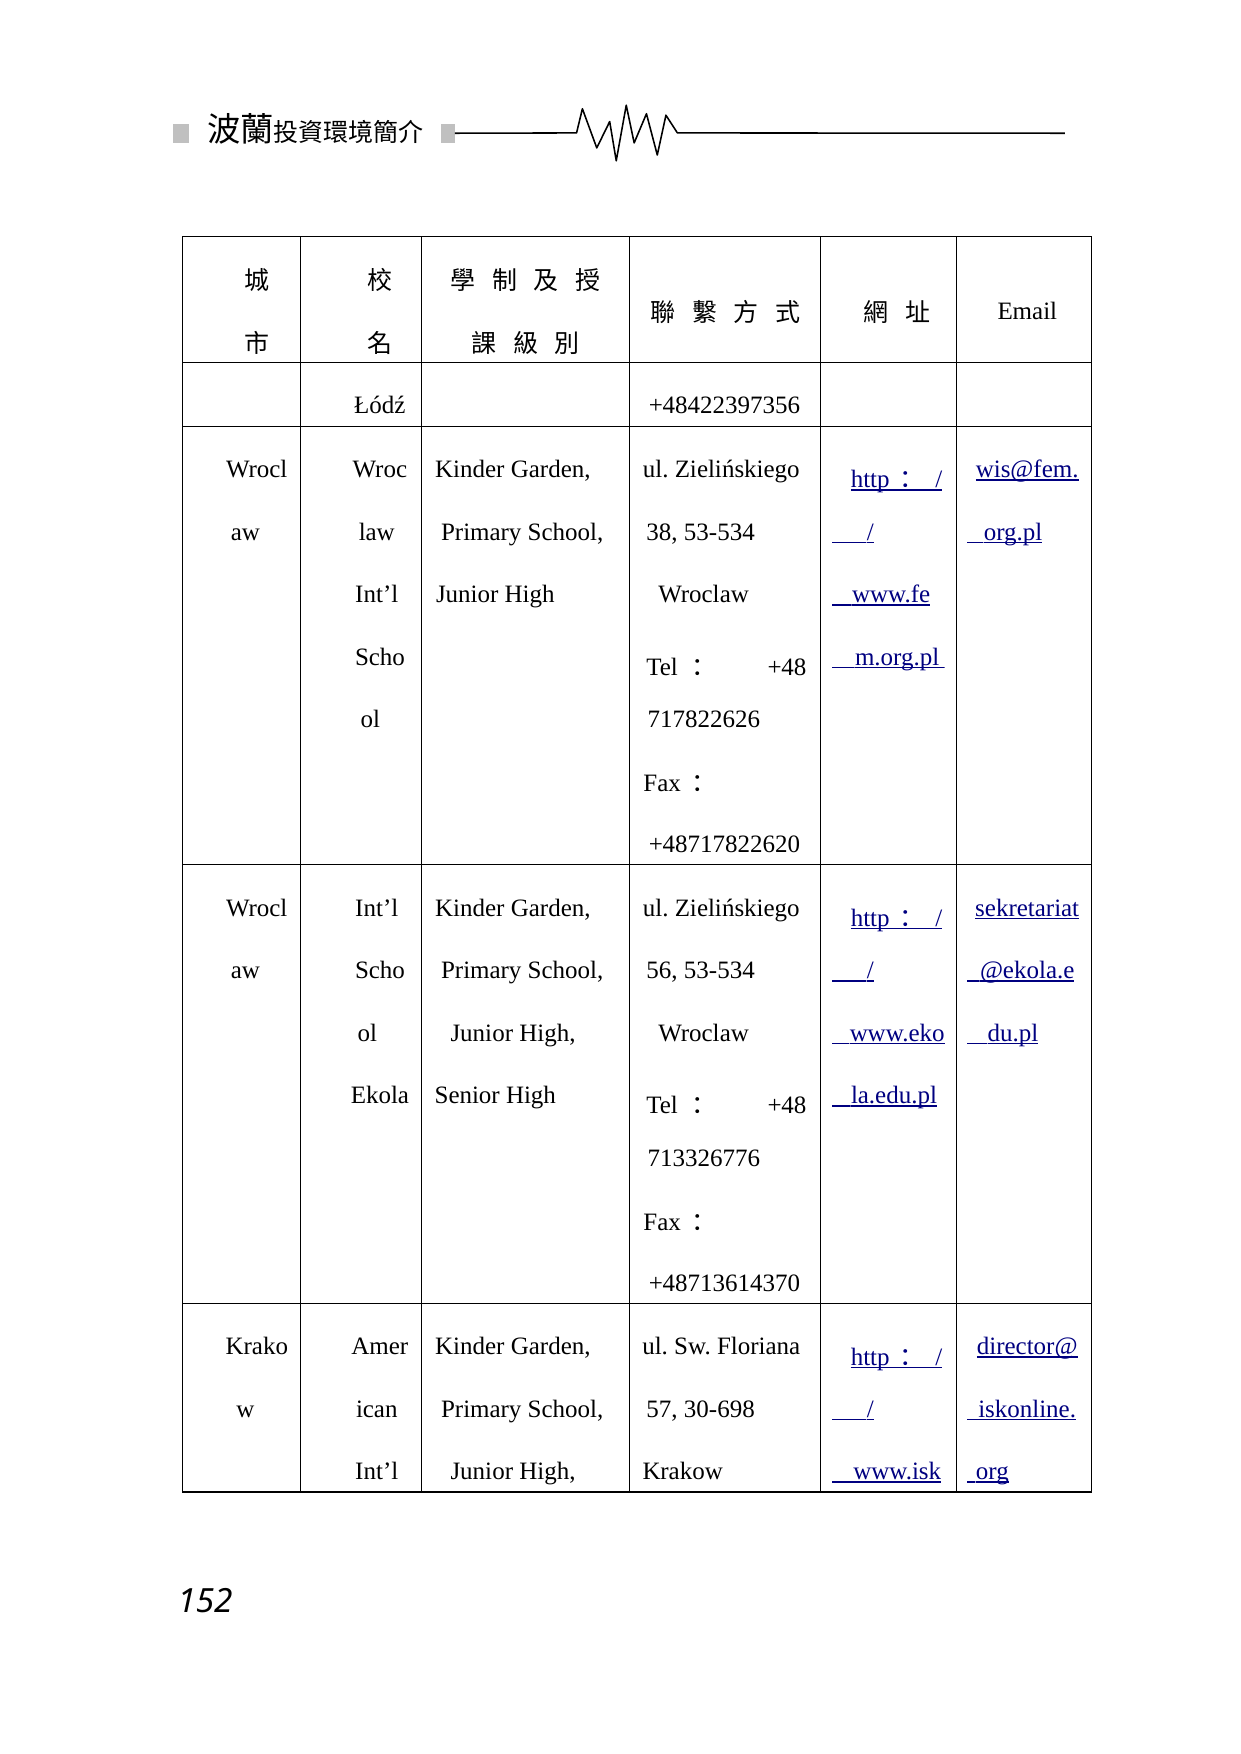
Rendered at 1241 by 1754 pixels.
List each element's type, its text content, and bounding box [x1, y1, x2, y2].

table_cell Int’l School Ekola [301, 865, 421, 1303]
table_cell http：//www.ekola.edu.pl [821, 865, 956, 1303]
table_cell Łódź [301, 363, 421, 426]
table_header 城市 [183, 237, 300, 362]
table_header 網址 [821, 237, 956, 362]
table_cell wis@fem.org.pl [957, 427, 1091, 864]
table_cell Krakow [183, 1304, 300, 1491]
table_cell [957, 363, 1091, 426]
table_cell http：//www.isk [821, 1304, 956, 1491]
table_header Email [957, 237, 1091, 362]
table_cell [422, 363, 629, 426]
table_cell Kinder Garden, Primary School, Junior High [422, 427, 629, 864]
table_cell director@iskonline.org [957, 1304, 1091, 1491]
table_cell ul. Sw. Floriana 57, 30-698 Krakow [630, 1304, 820, 1491]
table_cell Wroclaw Int’l School [301, 427, 421, 864]
table_cell sekretariat@ekola.edu.pl [957, 865, 1091, 1303]
table_header 校名 [301, 237, 421, 362]
table_cell ul. Zielińskiego 56, 53-534 Wroclaw Tel： +48 713326776 Fax： +48713614370 [630, 865, 820, 1303]
table_cell Kinder Garden, Primary School, Junior High, Senior High [422, 865, 629, 1303]
table_cell Wroclaw [183, 427, 300, 864]
table_cell [821, 363, 956, 426]
table_cell American Int’l [301, 1304, 421, 1491]
table_cell +48422397356 [630, 363, 820, 426]
table_cell http：//www.fem.org.pl [821, 427, 956, 864]
table_cell [183, 363, 300, 426]
table_cell Wroclaw [183, 865, 300, 1303]
table_header 聯繫方式 [630, 237, 820, 362]
table_header 學制及授課級別 [422, 237, 629, 362]
table_cell Kinder Garden, Primary School, Junior High, [422, 1304, 629, 1491]
table_cell ul. Zielińskiego 38, 53-534 Wroclaw Tel： +48 717822626 Fax： +48717822620 [630, 427, 820, 864]
